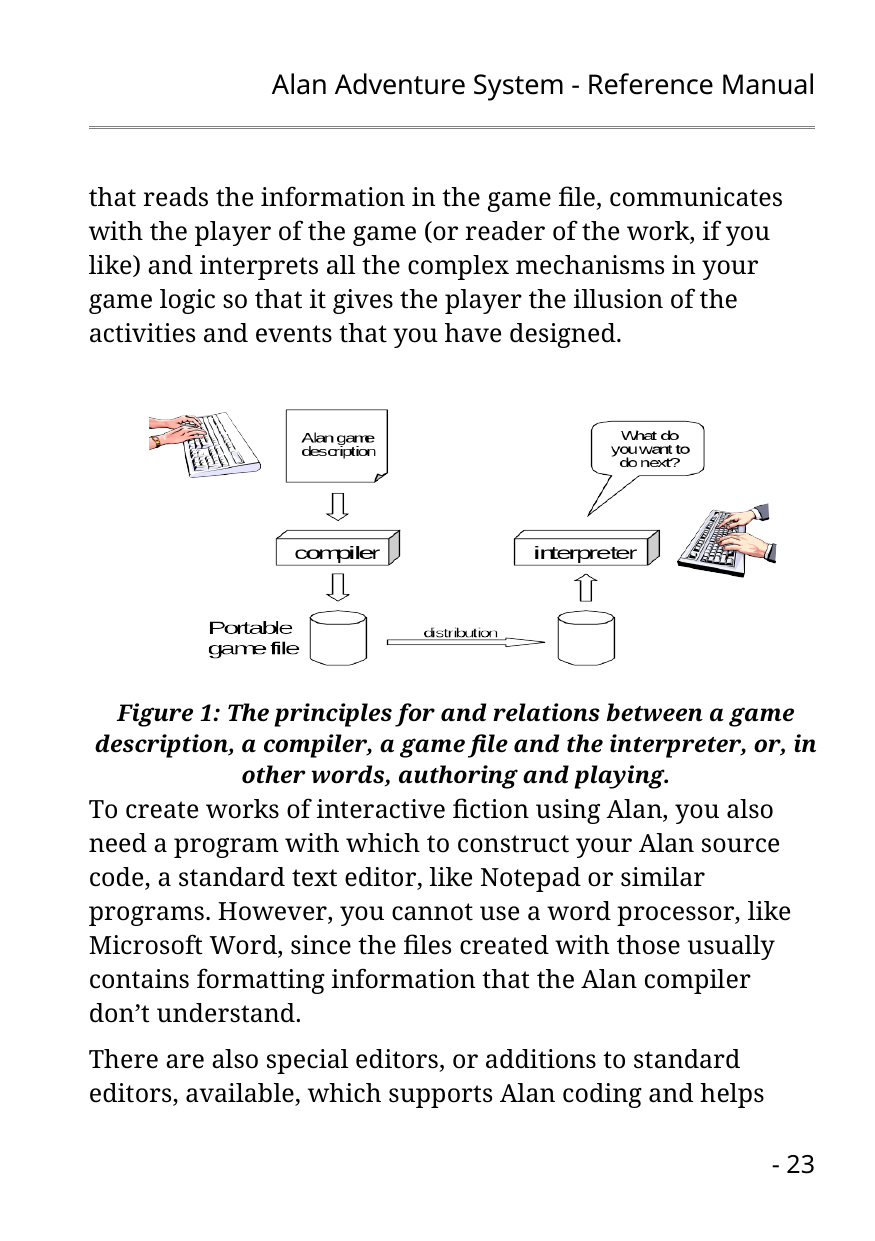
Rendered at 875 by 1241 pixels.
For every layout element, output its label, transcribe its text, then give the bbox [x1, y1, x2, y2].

text that reads the information in the game file, communicates with the player of the game (or reader of the work, if you like) and interprets all the complex mechanisms in your game logic so that it gives the player the illusion of the activities and events that you have designed. [88, 180, 815, 350]
text There are also special editors, or additions to standard editors, available, which supports Alan coding and helps [88, 1042, 815, 1110]
text Figure 1: The principles for and relations between a game description, a compiler, a game file and the interpreter, or, in other words, authoring and playing. [84, 366, 830, 790]
text To create works of interactive fiction using Alan, you also need a program with which to construct your Alan source code, a standard text editor, like Notepad or similar programs. However, you cannot use a word processor, like Microsoft Word, since the files created with those usually contains formatting information that the Alan compiler don’t understand. [88, 792, 815, 1029]
